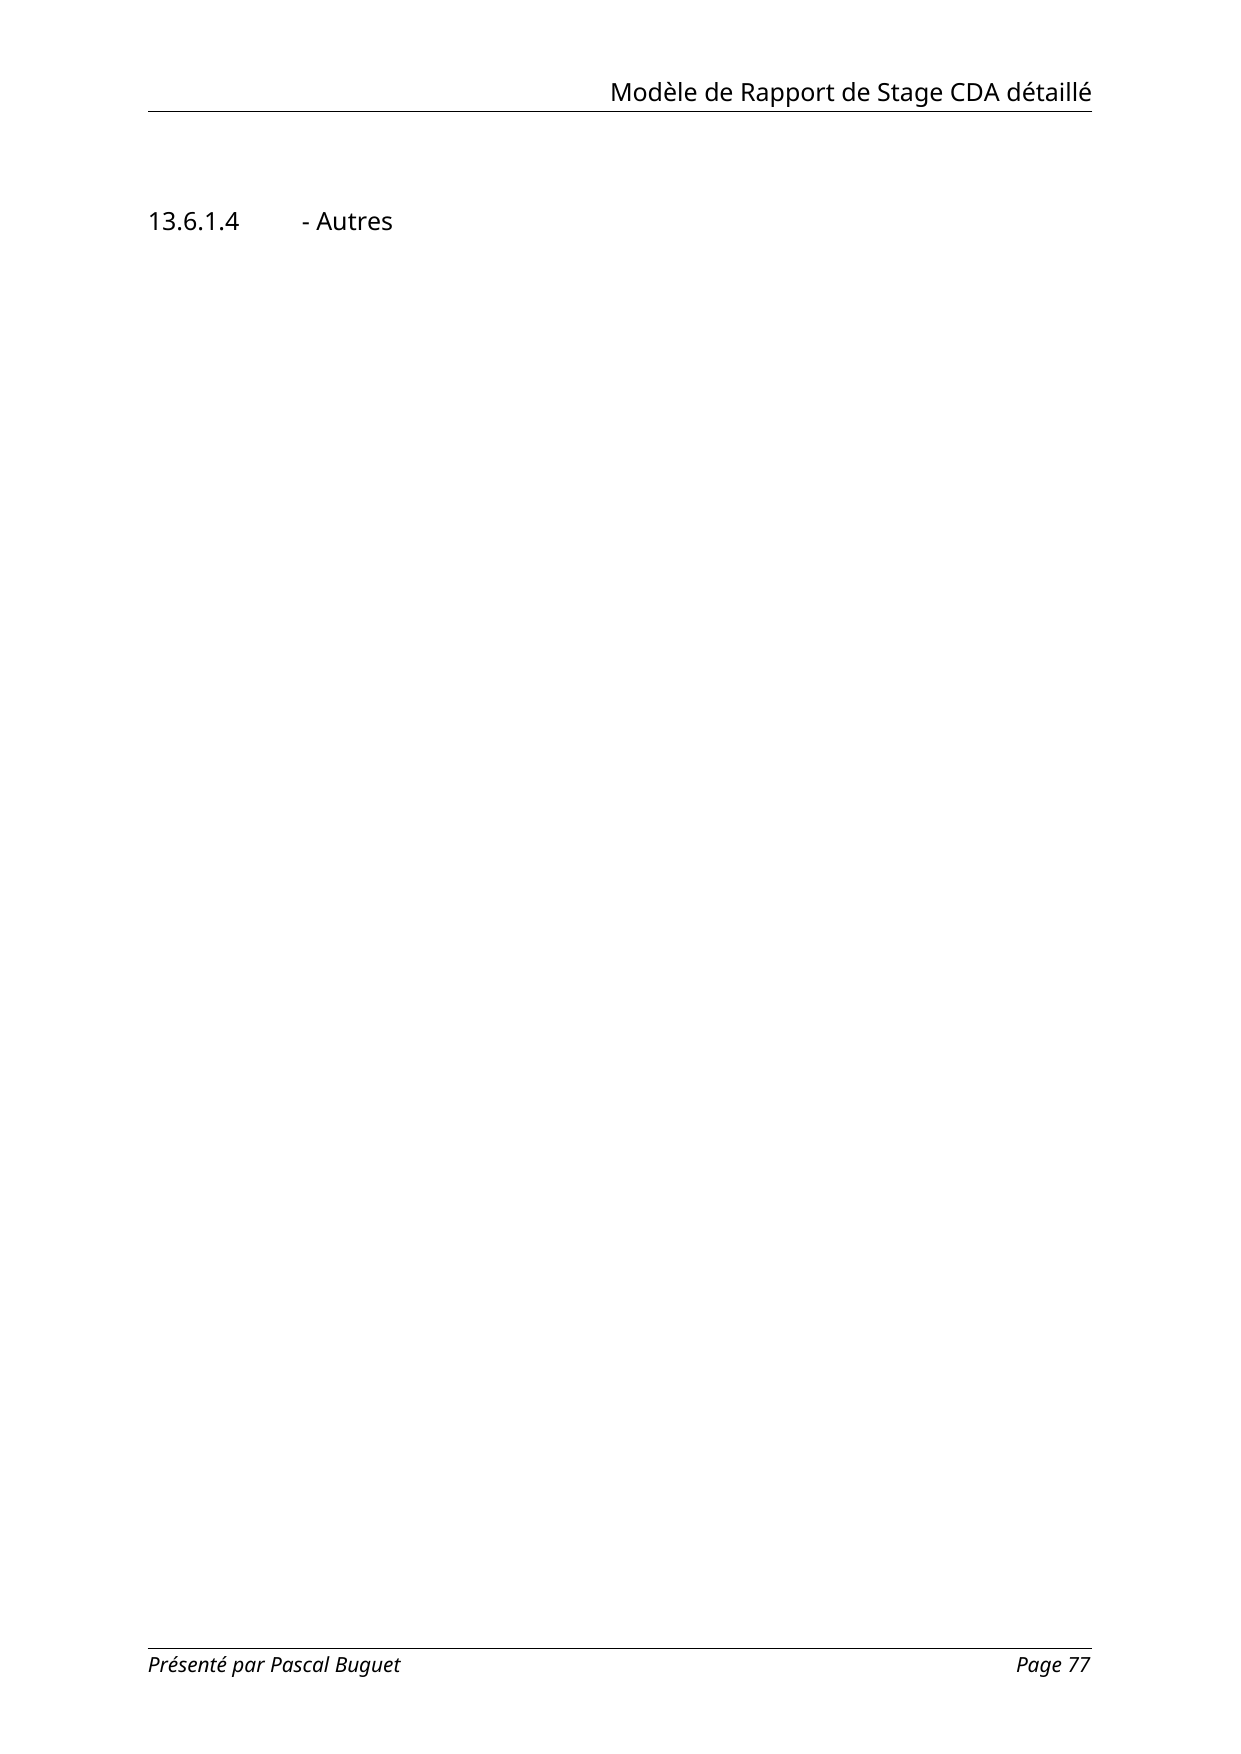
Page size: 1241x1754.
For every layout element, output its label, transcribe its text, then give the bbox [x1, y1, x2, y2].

subtitle - Autres [148, 204, 1092, 238]
